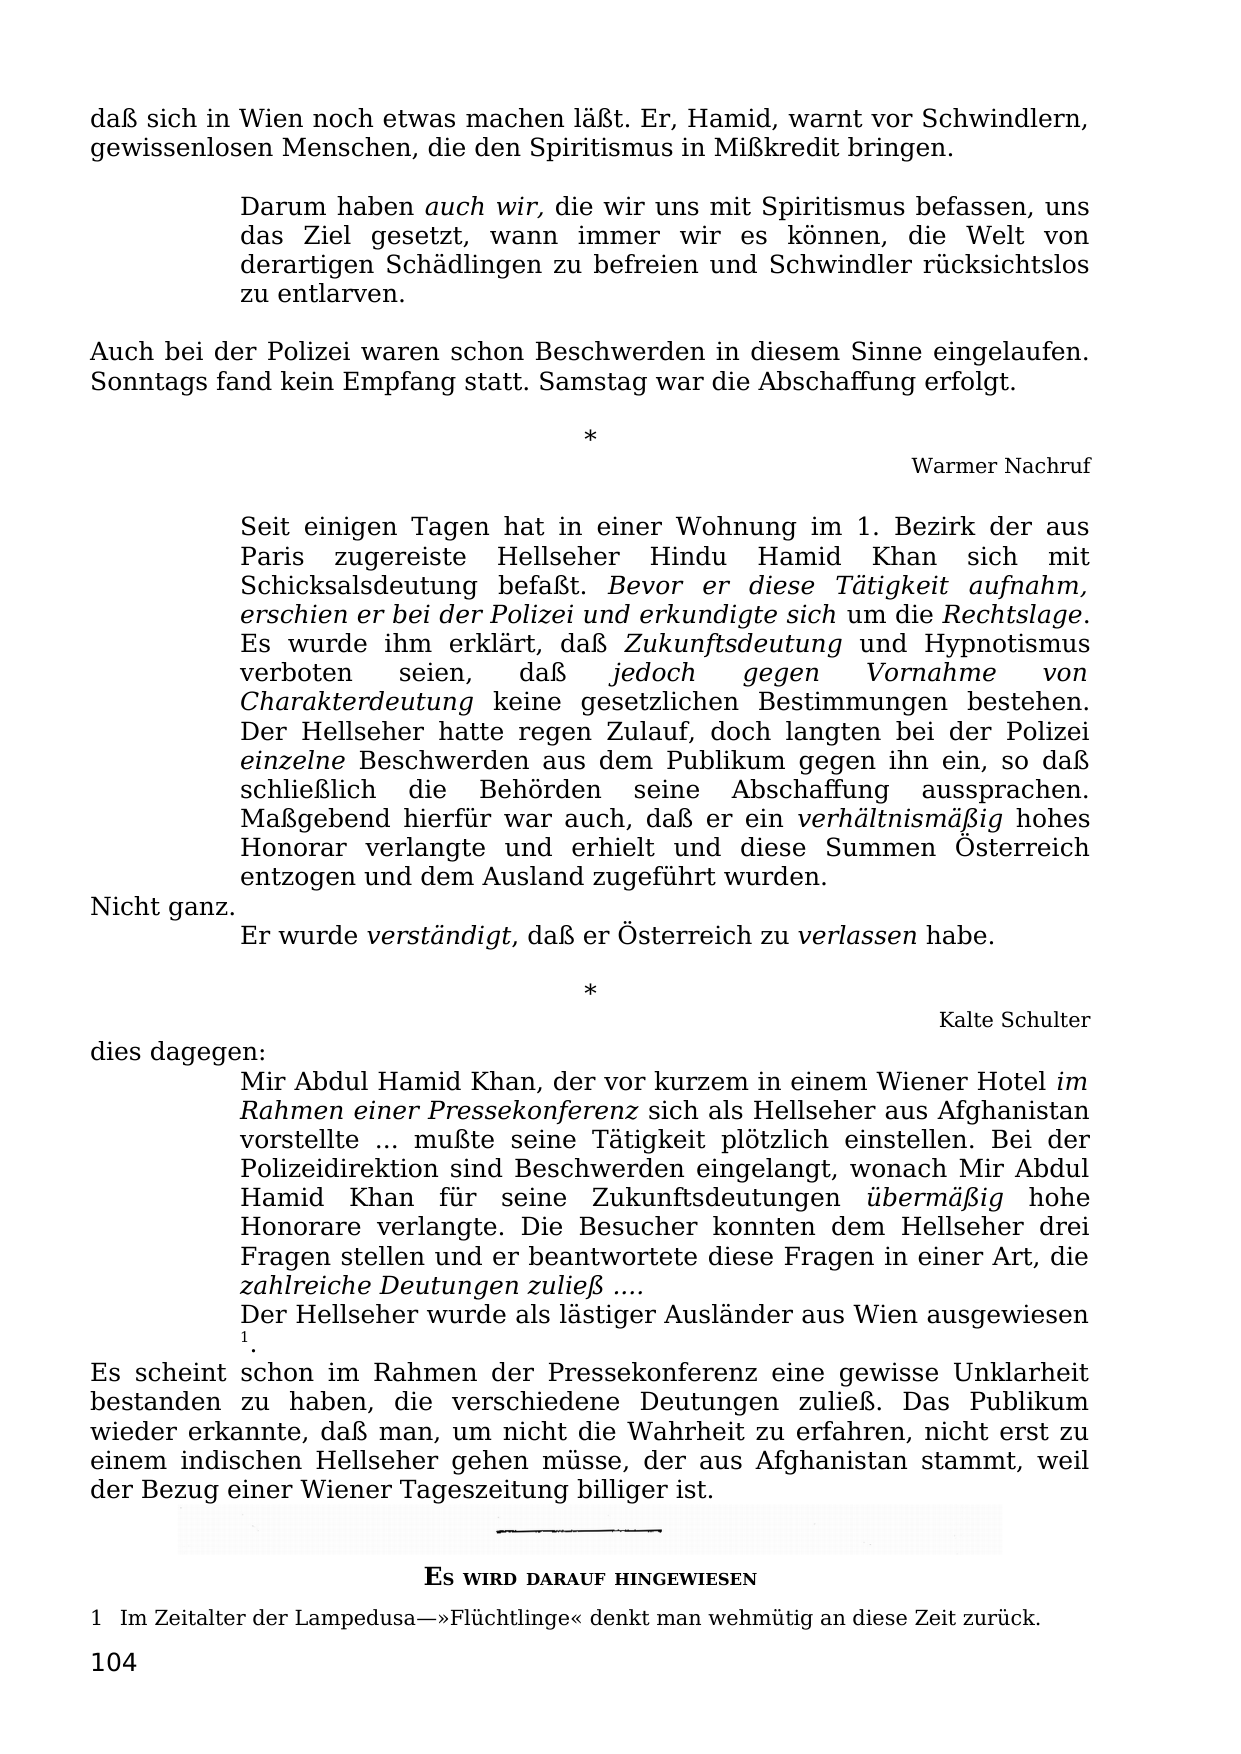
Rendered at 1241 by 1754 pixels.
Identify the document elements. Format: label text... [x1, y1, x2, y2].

text Der Hellseher wurde als lästiger Ausländer aus Wien ausgewiesen . [240, 1300, 1091, 1358]
text * [90, 425, 1091, 454]
text Warmer Nachruf [90, 454, 1091, 478]
text Auch bei der Polizei waren schon Beschwerden in diesem Sinne eingelaufen. Sonntags fand kein Empfang statt. Samstag war die Abschaffung erfolgt. [90, 337, 1091, 396]
text Mir Abdul Hamid Khan, der vor kurzem in einem Wiener Hotel im Rahmen einer Pressekonferenz sich als Hellseher aus Afghanistan vorstellte ... mußte seine Tätigkeit plötzlich einstellen. Bei der Polizeidirektion sind Beschwerden eingelangt, wonach Mir Abdul Hamid Khan für seine Zukunftsdeutungen übermäßig hohe Honorare verlangte. Die Besucher konnten dem Hellseher drei Fragen stellen und er beantwortete diese Fragen in einer Art, die zahlreiche Deutungen zuließ .... [240, 1067, 1091, 1300]
text Er wurde verständigt, daß er Österreich zu verlassen habe. [240, 921, 1091, 950]
picture [177, 1504, 1003, 1555]
text Darum haben auch wir, die wir uns mit Spiritismus befassen, uns das Ziel gesetzt, wann immer wir es können, die Welt von derartigen Schädlingen zu befreien und Schwindler rücksichtslos zu entlarven. [240, 192, 1091, 308]
text daß sich in Wien noch etwas machen läßt. Er, Hamid, warnt vor Schwindlern, gewissenlosen Menschen, die den Spiritismus in Mißkredit bringen. [90, 104, 1091, 162]
text Kalte Schulter [90, 1008, 1091, 1033]
text dies dagegen: [90, 1033, 1091, 1067]
text Seit einigen Tagen hat in einer Wohnung im 1. Bezirk der aus Paris zugereiste Hellseher Hindu Hamid Khan sich mit Schicksalsdeutung befaßt. Bevor er diese Tätigkeit aufnahm, erschien er bei der Polizei und erkundigte sich um die Rechtslage. Es wurde ihm erklärt, daß Zukunftsdeutung und Hypnotismus verboten seien, daß jedoch gegen Vornahme von Charakterdeutung keine gesetzlichen Bestimmungen bestehen. Der Hellseher hatte regen Zulauf, doch langten bei der Polizei einzelne Beschwerden aus dem Publikum gegen ihn ein, so daß schließlich die Behörden seine Abschaffung aussprachen. Maßgebend hierfür war auch, daß er ein verhältnismäßig hohes Honorar verlangte und erhielt und diese Summen Österreich entzogen und dem Ausland zugeführt wurden. [240, 512, 1091, 892]
text Es scheint schon im Rahmen der Pressekonferenz eine gewisse Unklarheit bestanden zu haben, die verschiedene Deutungen zuließ. Das Publikum wieder erkannte, daß man, um nicht die Wahrheit zu erfahren, nicht erst zu einem indischen Hellseher gehen müsse, der aus Afghanistan stammt, weil der Bezug einer Wiener Tageszeitung billiger ist. [90, 1358, 1091, 1504]
text Im Zeitalter der Lampedusa—»Flüchtlinge« denkt man wehmütig an diese Zeit zurück. [90, 1606, 1091, 1631]
text * [90, 979, 1091, 1008]
text Es wird darauf hingewiesen [90, 1504, 1091, 1592]
text Nicht ganz. [90, 892, 1091, 921]
